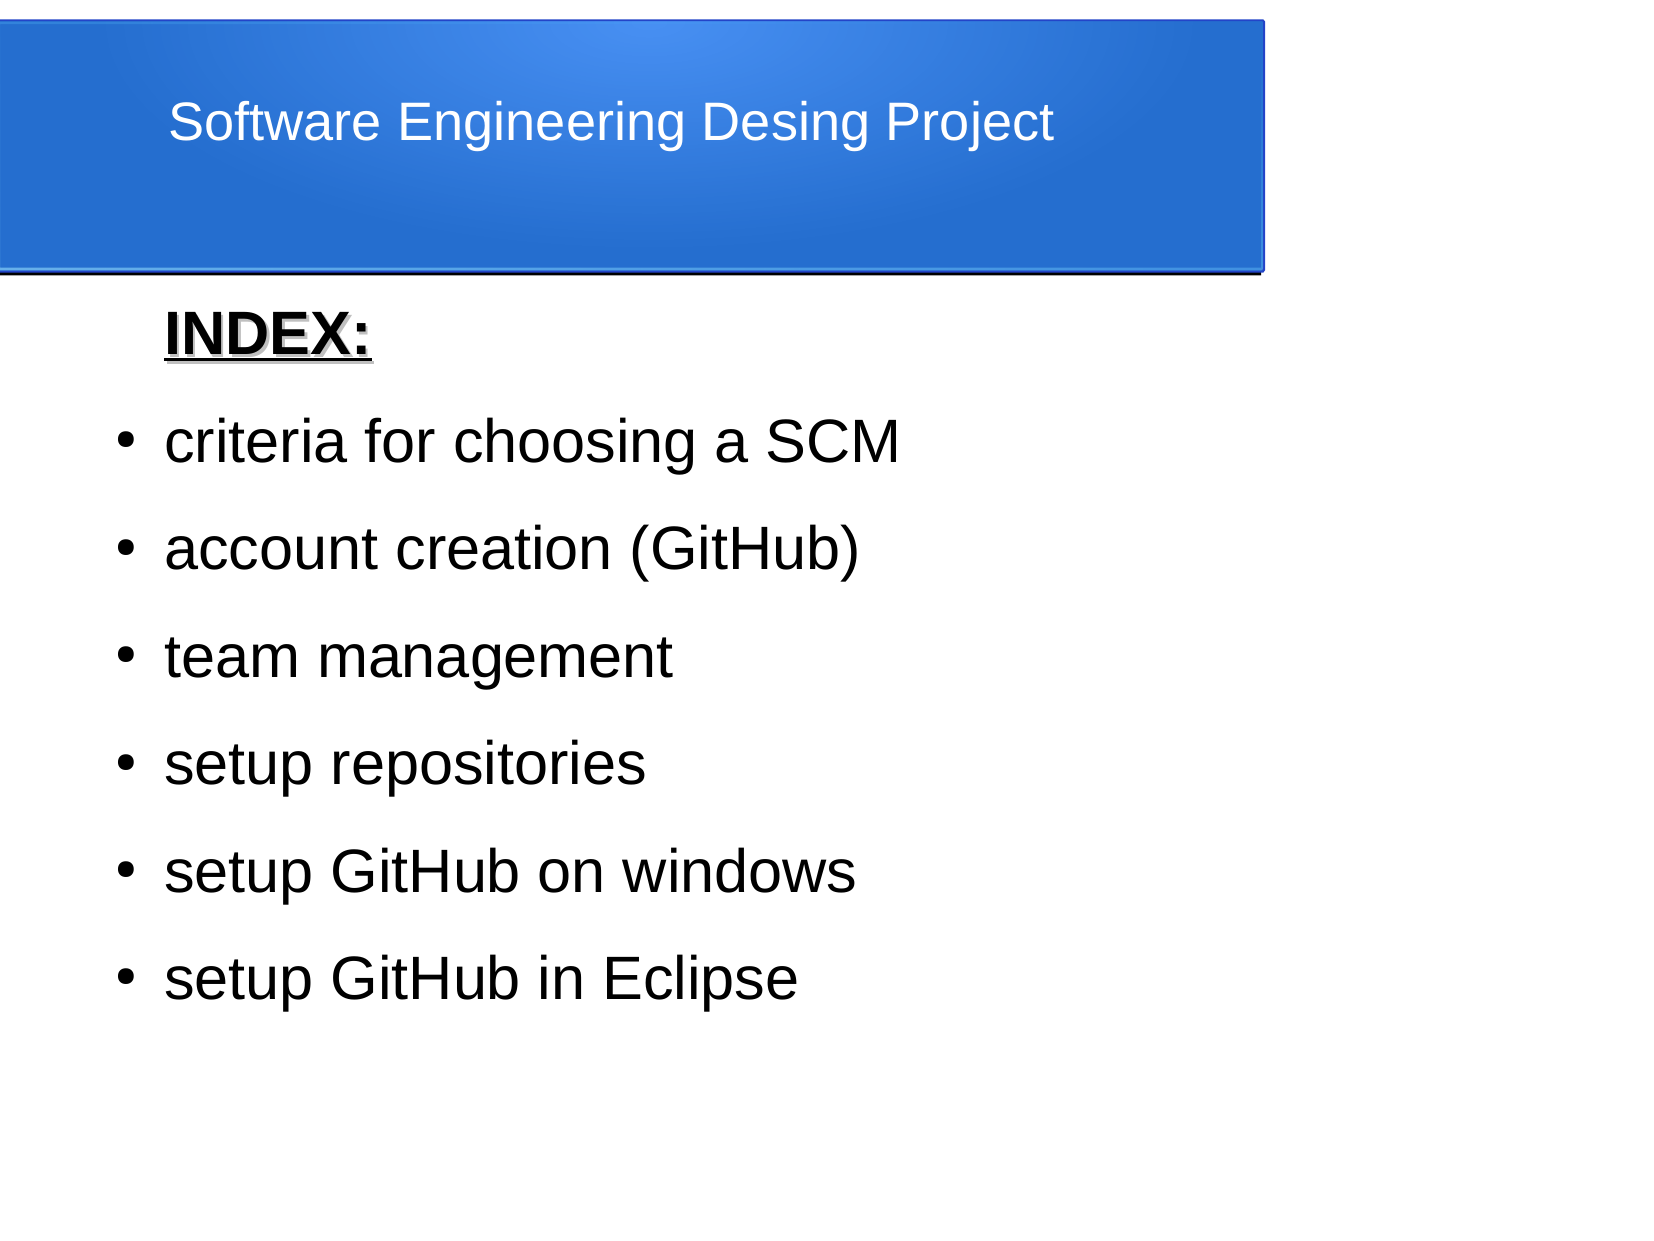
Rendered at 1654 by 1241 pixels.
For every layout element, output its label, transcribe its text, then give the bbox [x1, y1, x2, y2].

text_box Software Engineering Desing Project [153, 83, 1071, 201]
list INDEX: criteria for choosing a SCM account creation (GitHub) team management setup repositories setup GitHub on windows setup GitHub in Eclipse [82, 299, 1571, 1019]
